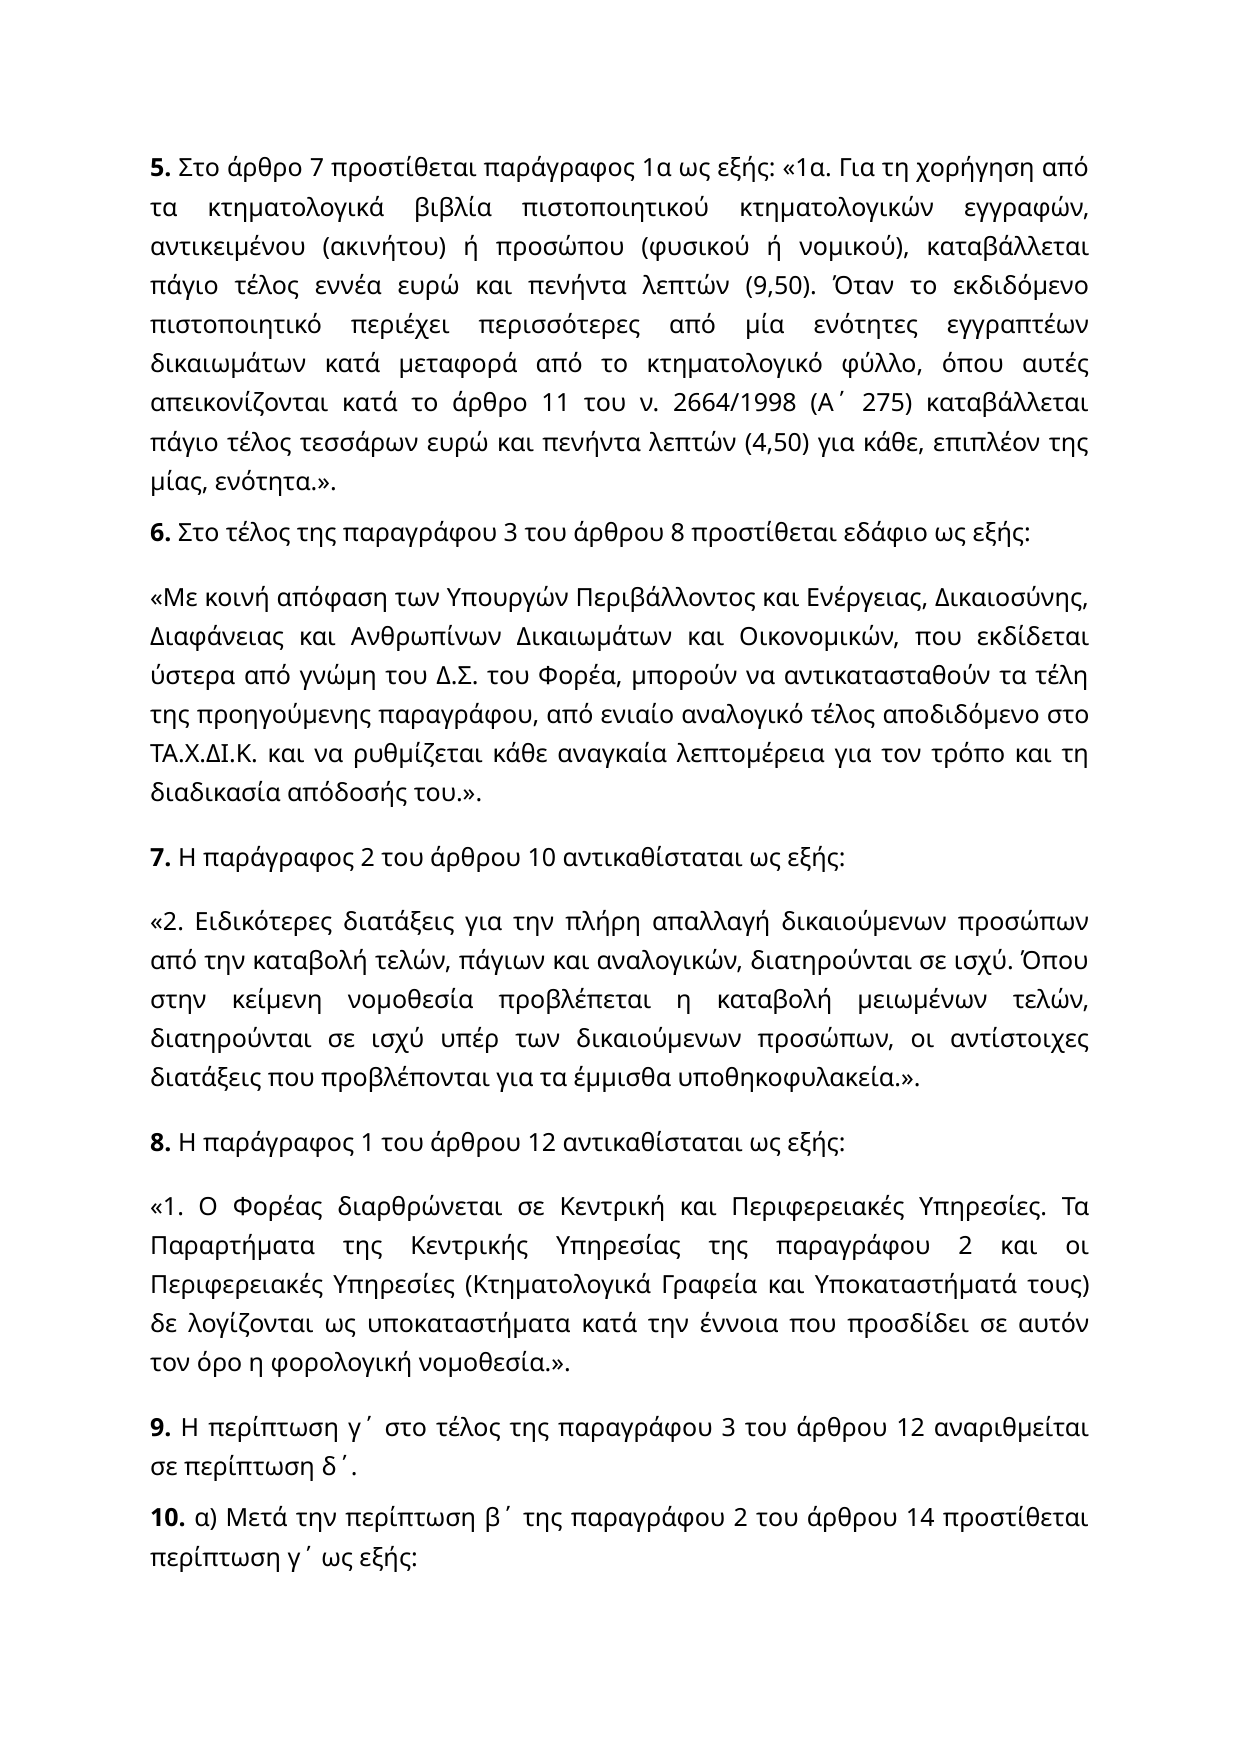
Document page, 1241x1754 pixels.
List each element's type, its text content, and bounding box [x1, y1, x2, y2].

text «1. Ο Φορέας διαρθρώνεται σε Κεντρική και Περιφερειακές Υπηρεσίες. Τα Παραρτήματα της Κεντρικής Υπηρεσίας της παραγράφου 2 και οι Περιφερειακές Υπηρεσίες (Κτηματολογικά Γραφεία και Υποκαταστήματά τους) δε λογίζονται ως υποκαταστήματα κατά την έννοια που προσδίδει σε αυτόν τον όρο η φορολογική νομοθεσία.». [150, 1188, 1090, 1379]
text «2. Ειδικότερες διατάξεις για την πλήρη απαλλαγή δικαιούμενων προσώπων από την καταβολή τελών, πάγιων και αναλογικών, διατηρούνται σε ισχύ. Όπου στην κείμενη νομοθεσία προβλέπεται η καταβολή μειωμένων τελών, διατηρούνται σε ισχύ υπέρ των δικαιούμενων προσώπων, οι αντίστοιχες διατάξεις που προβλέπονται για τα έμμισθα υποθηκοφυλακεία.». [150, 903, 1090, 1094]
text 7. Η παράγραφος 2 του άρθρου 10 αντικαθίσταται ως εξής: [150, 839, 1090, 873]
text 8. Η παράγραφος 1 του άρθρου 12 αντικαθίσταται ως εξής: [150, 1124, 1090, 1158]
text 9. Η περίπτωση γ΄ στο τέλος της παραγράφου 3 του άρθρου 12 αναριθμείται σε περίπτωση δ΄. [150, 1409, 1090, 1482]
text 6. Στο τέλος της παραγράφου 3 του άρθρου 8 προστίθεται εδάφιο ως εξής: [150, 515, 1090, 549]
text «Με κοινή απόφαση των Υπουργών Περιβάλλοντος και Ενέργειας, Δικαιοσύνης, Διαφάνειας και Ανθρωπίνων Δικαιωμάτων και Οικονομικών, που εκδίδεται ύστερα από γνώμη του Δ.Σ. του Φορέα, μπορούν να αντικατασταθούν τα τέλη της προηγούμενης παραγράφου, από ενιαίο αναλογικό τέλος αποδιδόμενο στο ΤΑ.Χ.ΔΙ.Κ. και να ρυθμίζεται κάθε αναγκαία λεπτομέρεια για τον τρόπο και τη διαδικασία απόδοσής του.». [150, 579, 1090, 809]
text 5. Στο άρθρο 7 προστίθεται παράγραφος 1α ως εξής: «1α. Για τη χορήγηση από τα κτηματολογικά βιβλία πιστοποιητικού κτηματολογικών εγγραφών, αντικειμένου (ακινήτου) ή προσώπου (φυσικού ή νομικού), καταβάλλεται πάγιο τέλος εννέα ευρώ και πενήντα λεπτών (9,50). Όταν το εκδιδόμενο πιστοποιητικό περιέχει περισσότερες από μία ενότητες εγγραπτέων δικαιωμάτων κατά μεταφορά από το κτηματολογικό φύλλο, όπου αυτές απεικονίζονται κατά το άρθρο 11 του ν. 2664/1998 (A΄ 275) καταβάλλεται πάγιο τέλος τεσσάρων ευρώ και πενήντα λεπτών (4,50) για κάθε, επιπλέον της μίας, ενότητα.». [150, 150, 1090, 497]
text 10. α) Μετά την περίπτωση β΄ της παραγράφου 2 του άρθρου 14 προστίθεται περίπτωση γ΄ ως εξής: [150, 1500, 1090, 1573]
